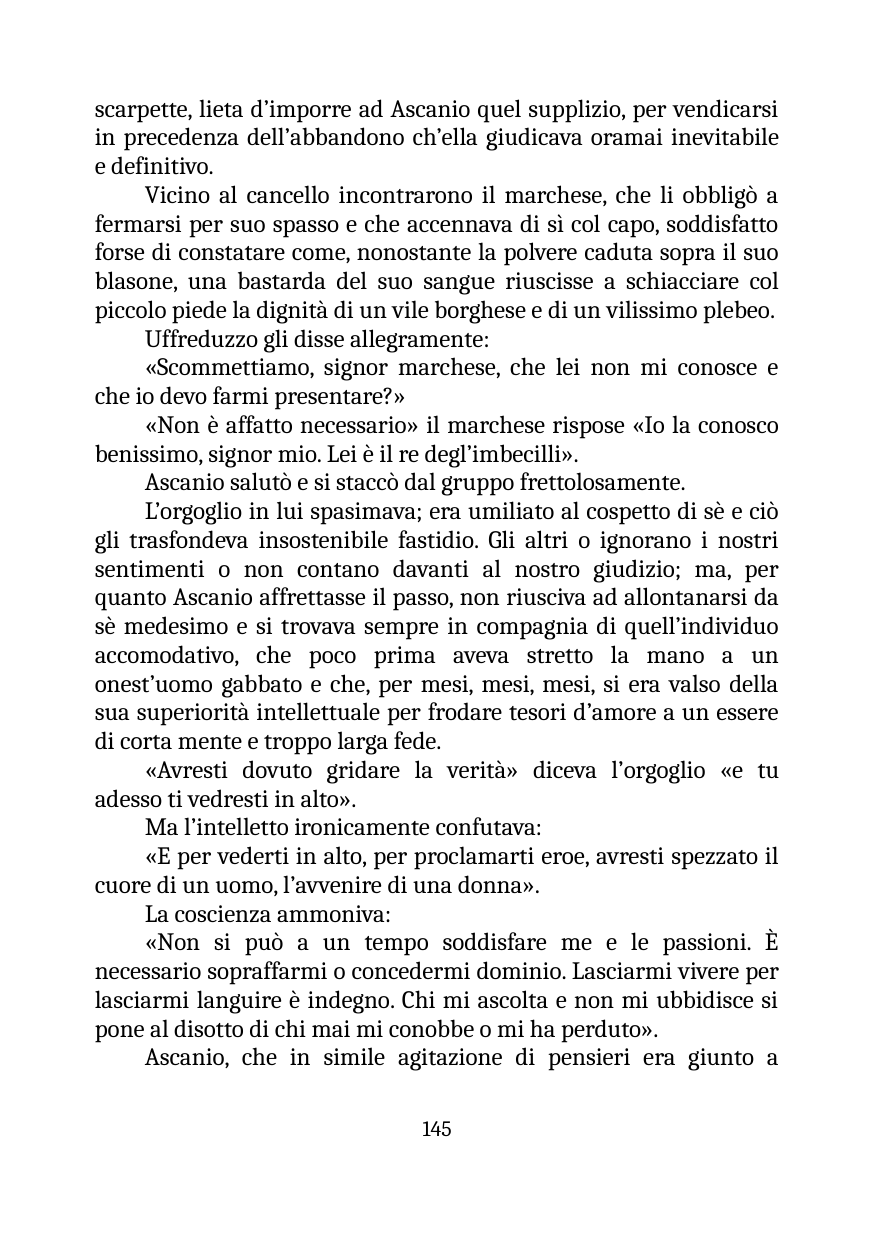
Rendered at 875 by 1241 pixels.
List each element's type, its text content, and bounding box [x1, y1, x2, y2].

text La coscienza ammoniva: [94, 899, 779, 928]
text scarpette, lieta d’imporre ad Ascanio quel supplizio, per vendicarsi in precedenza dell’abbandono ch’ella giudicava oramai inevitabile e definitivo. [94, 94, 779, 181]
text L’orgoglio in lui spasimava; era umiliato al cospetto di sè e ciò gli trasfondeva insostenibile fastidio. Gli altri o ignorano i nostri sentimenti o non contano davanti al nostro giudizio; ma, per quanto Ascanio affrettasse il passo, non riusciva ad allontanarsi da sè medesimo e si trovava sempre in compagnia di quell’individuo accomodativo, che poco prima aveva stretto la mano a un onest’uomo gabbato e che, per mesi, mesi, mesi, si era valso della sua superiorità intellettuale per frodare tesori d’amore a un essere di corta mente e troppo larga fede. [94, 497, 779, 756]
text Uffreduzzo gli disse allegramente: [94, 324, 779, 353]
text «Non si può a un tempo soddisfare me e le passioni. È necessario sopraffarmi o concedermi dominio. Lasciarmi vivere per lasciarmi languire è indegno. Chi mi ascolta e non mi ubbidisce si pone al disotto di chi mai mi conobbe o mi ha perduto». [94, 928, 779, 1043]
text «Avresti dovuto gridare la verità» diceva l’orgoglio «e tu adesso ti vedresti in alto». [94, 756, 779, 813]
text Vicino al cancello incontrarono il marchese, che li obbligò a fermarsi per suo spasso e che accennava di sì col capo, soddisfatto forse di constatare come, nonostante la polvere caduta sopra il suo blasone, una bastarda del suo sangue riuscisse a schiacciare col piccolo piede la dignità di un vile borghese e di un vilissimo plebeo. [94, 181, 779, 324]
text Ascanio, che in simile agitazione di pensieri era giunto a [94, 1043, 779, 1072]
text «E per vederti in alto, per proclamarti eroe, avresti spezzato il cuore di un uomo, l’avvenire di una donna». [94, 842, 779, 899]
text «Scommettiamo, signor marchese, che lei non mi conosce e che io devo farmi presentare?» [94, 353, 779, 411]
text Ascanio salutò e si staccò dal gruppo frettolosamente. [94, 468, 779, 497]
text Ma l’intelletto ironicamente confutava: [94, 813, 779, 842]
text «Non è affatto necessario» il marchese rispose «Io la conosco benissimo, signor mio. Lei è il re degl’imbecilli». [94, 411, 779, 468]
